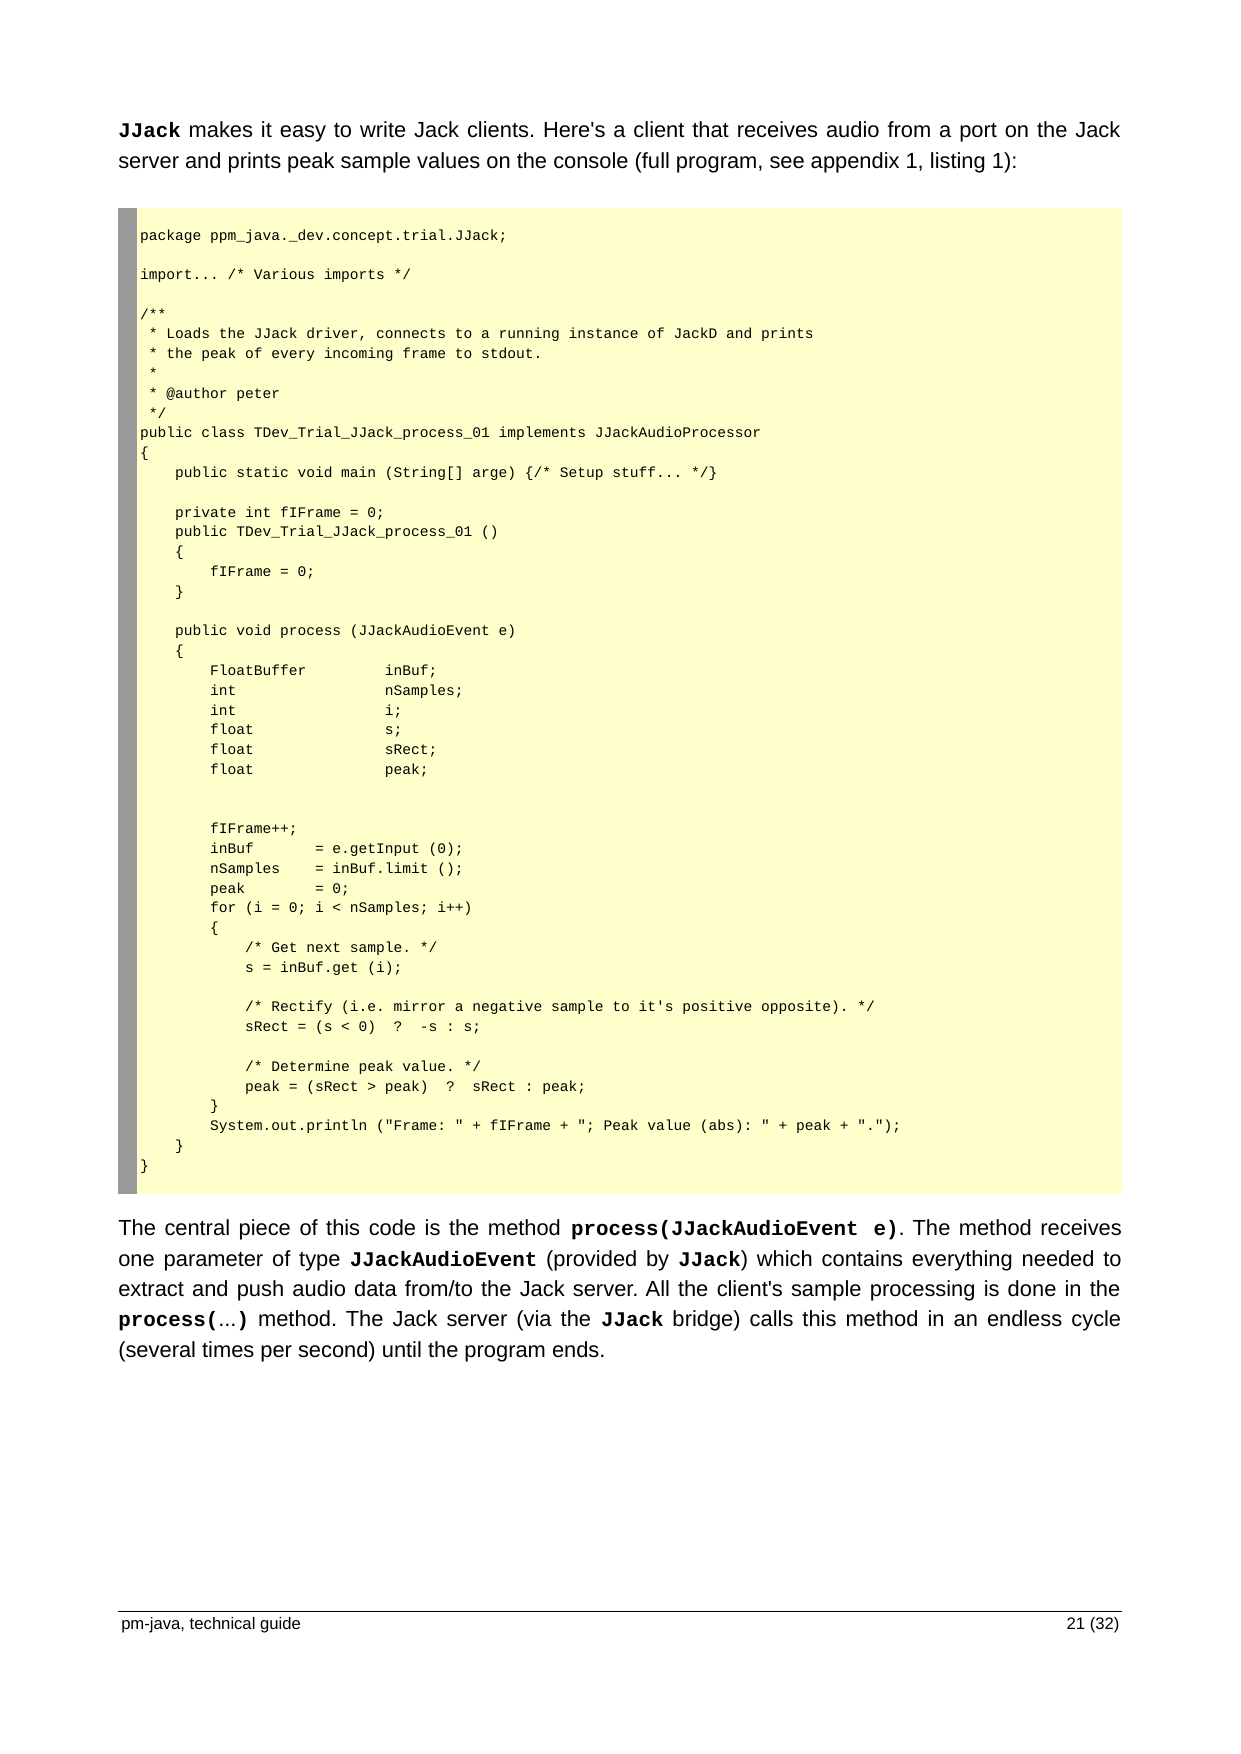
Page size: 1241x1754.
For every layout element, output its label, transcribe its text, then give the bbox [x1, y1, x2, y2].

list s = inBuf.get (i); [137, 960, 1122, 977]
list public TDev_Trial_JJack_process_01 () [137, 524, 1122, 541]
list int i; [137, 703, 1122, 719]
text JJack makes it easy to write Jack clients. Here's a client that receives audio from a port on the Jack server and prints peak sample values on the console (full program, see appendix 1, listing 1): [118, 118, 1122, 173]
list { [137, 544, 1122, 561]
list FloatBuffer inBuf; [137, 663, 1122, 680]
list sRect = (s < 0) ? -s : s; [137, 1019, 1122, 1036]
text The central piece of this code is the method process(JJackAudioEvent e). The method receives one parameter of type JJackAudioEvent (provided by JJack) which contains everything needed to extract and push audio data from/to the Jack server. All the client's sample processing is done in the process(...) method. The Jack server (via the JJack bridge) calls this method in an endless cycle (several times per second) until the program ends. [118, 1215, 1122, 1362]
list * @author peter [137, 386, 1122, 403]
list for (i = 0; i < nSamples; i++) [137, 901, 1122, 917]
list { [137, 920, 1122, 937]
list float s; [137, 722, 1122, 739]
list * the peak of every incoming frame to stdout. [137, 346, 1122, 363]
list public class TDev_Trial_JJack_process_01 implements JJackAudioProcessor [137, 426, 1122, 442]
list float sRect; [137, 742, 1122, 759]
list int nSamples; [137, 683, 1122, 699]
list fIFrame = 0; [137, 564, 1122, 581]
list } [137, 584, 1122, 601]
list System.out.println ("Frame: " + fIFrame + "; Peak value (abs): " + peak + "."); [137, 1118, 1122, 1135]
list nSamples = inBuf.limit (); [137, 861, 1122, 878]
list } [137, 1138, 1122, 1155]
list float peak; [137, 762, 1122, 779]
list * [137, 366, 1122, 383]
list /** [137, 307, 1122, 323]
list peak = 0; [137, 881, 1122, 897]
list fIFrame++; [137, 821, 1122, 838]
list inBuf = e.getInput (0); [137, 841, 1122, 858]
list /* Rectify (i.e. mirror a negative sample to it's positive opposite). */ [137, 999, 1122, 1016]
list /* Determine peak value. */ [137, 1059, 1122, 1076]
list private int fIFrame = 0; [137, 505, 1122, 521]
list public void process (JJackAudioEvent e) [137, 623, 1122, 640]
list public static void main (String[] arge) {/* Setup stuff... */} [137, 465, 1122, 482]
list /* Get next sample. */ [137, 940, 1122, 957]
list } [137, 1158, 1122, 1174]
list { [137, 445, 1122, 462]
list { [137, 643, 1122, 660]
list * Loads the JJack driver, connects to a running instance of JackD and prints [137, 327, 1122, 343]
list import... /* Various imports */ [137, 267, 1122, 284]
list package ppm_java._dev.concept.trial.JJack; [137, 228, 1122, 244]
list peak = (sRect > peak) ? sRect : peak; [137, 1079, 1122, 1095]
list } [137, 1098, 1122, 1115]
list */ [137, 406, 1122, 422]
